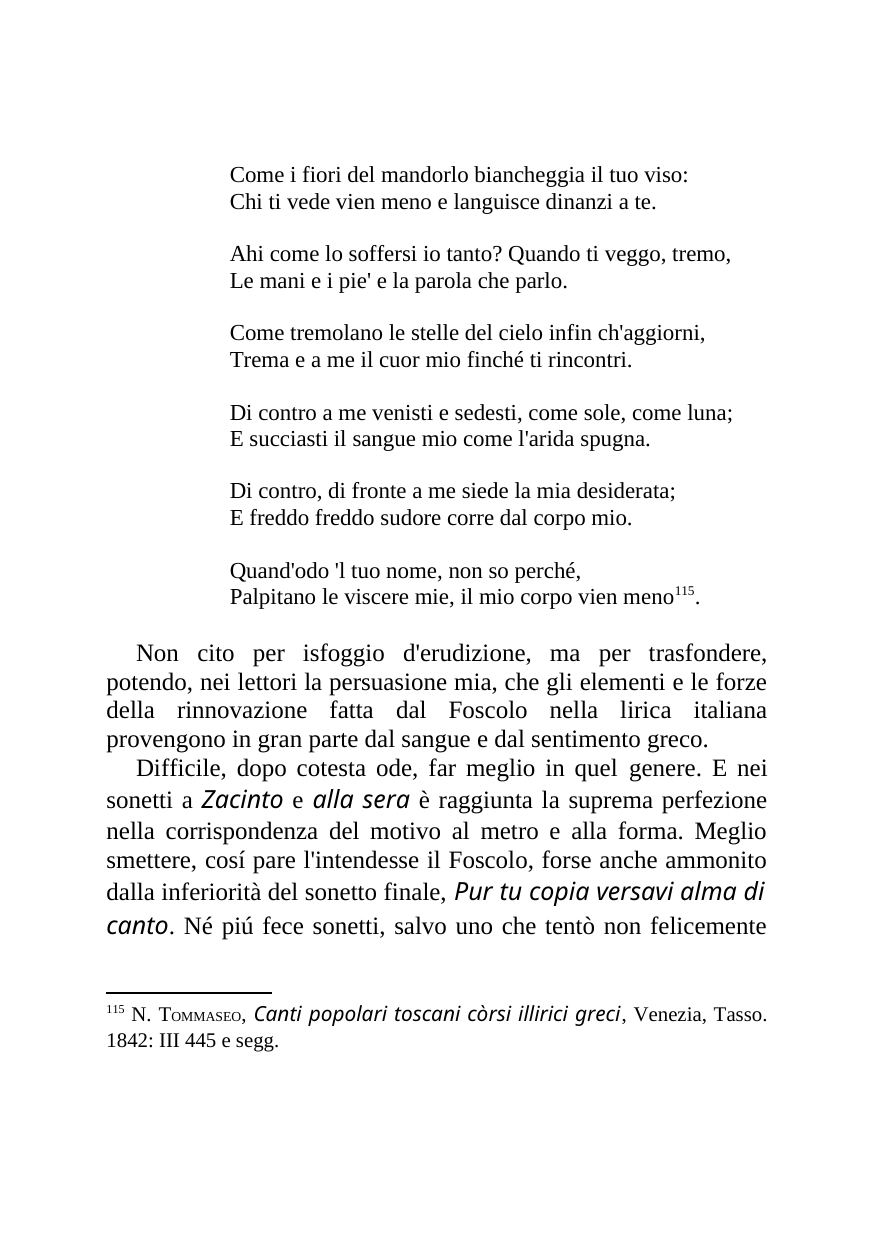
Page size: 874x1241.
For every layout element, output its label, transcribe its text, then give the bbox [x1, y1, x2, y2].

text Le mani e i pie' e la parola che parlo. [200, 267, 768, 293]
text Non cito per isfoggio d'erudizione, ma per trasfondere, potendo, nei lettori la persuasione mia, che gli elementi e le forze della rinnovazione fatta dal Foscolo nella lirica italiana provengono in gran parte dal sangue e dal sentimento greco. [106, 638, 768, 753]
text Difficile, dopo cotesta ode, far meglio in quel genere. E nei sonetti a Zacinto e alla sera è raggiunta la suprema perfezione nella corrispondenza del motivo al metro e alla forma. Meglio smettere, cosí pare l'intendesse il Foscolo, forse anche ammonito dalla inferiorità del sonetto finale, Pur tu copia versavi alma di canto. Né piú fece sonetti, salvo uno che tentò non felicemente [106, 753, 768, 942]
text E freddo freddo sudore corre dal corpo mio. [200, 504, 768, 530]
text N. Tommaseo, Canti popolari toscani còrsi illirici greci, Venezia, Tasso. 1842: III 445 e segg. [106, 999, 768, 1052]
text Trema e a me il cuor mio finché ti rincontri. [200, 346, 768, 372]
text Chi ti vede vien meno e languisce dinanzi a te. [200, 188, 768, 214]
text E succiasti il sangue mio come l'arida spugna. [200, 425, 768, 451]
text Palpitano le viscere mie, il mio corpo vien meno. [200, 583, 768, 609]
text Come tremolano le stelle del cielo infin ch'aggiorni, [200, 319, 768, 346]
text Quand'odo 'l tuo nome, non so perché, [200, 557, 768, 583]
text Di contro a me venisti e sedesti, come sole, come luna; [200, 398, 768, 425]
text Come i fiori del mandorlo biancheggia il tuo viso: [200, 161, 768, 188]
text Di contro, di fronte a me siede la mia desiderata; [200, 478, 768, 504]
text Ahi come lo soffersi io tanto? Quando ti veggo, tremo, [200, 240, 768, 267]
